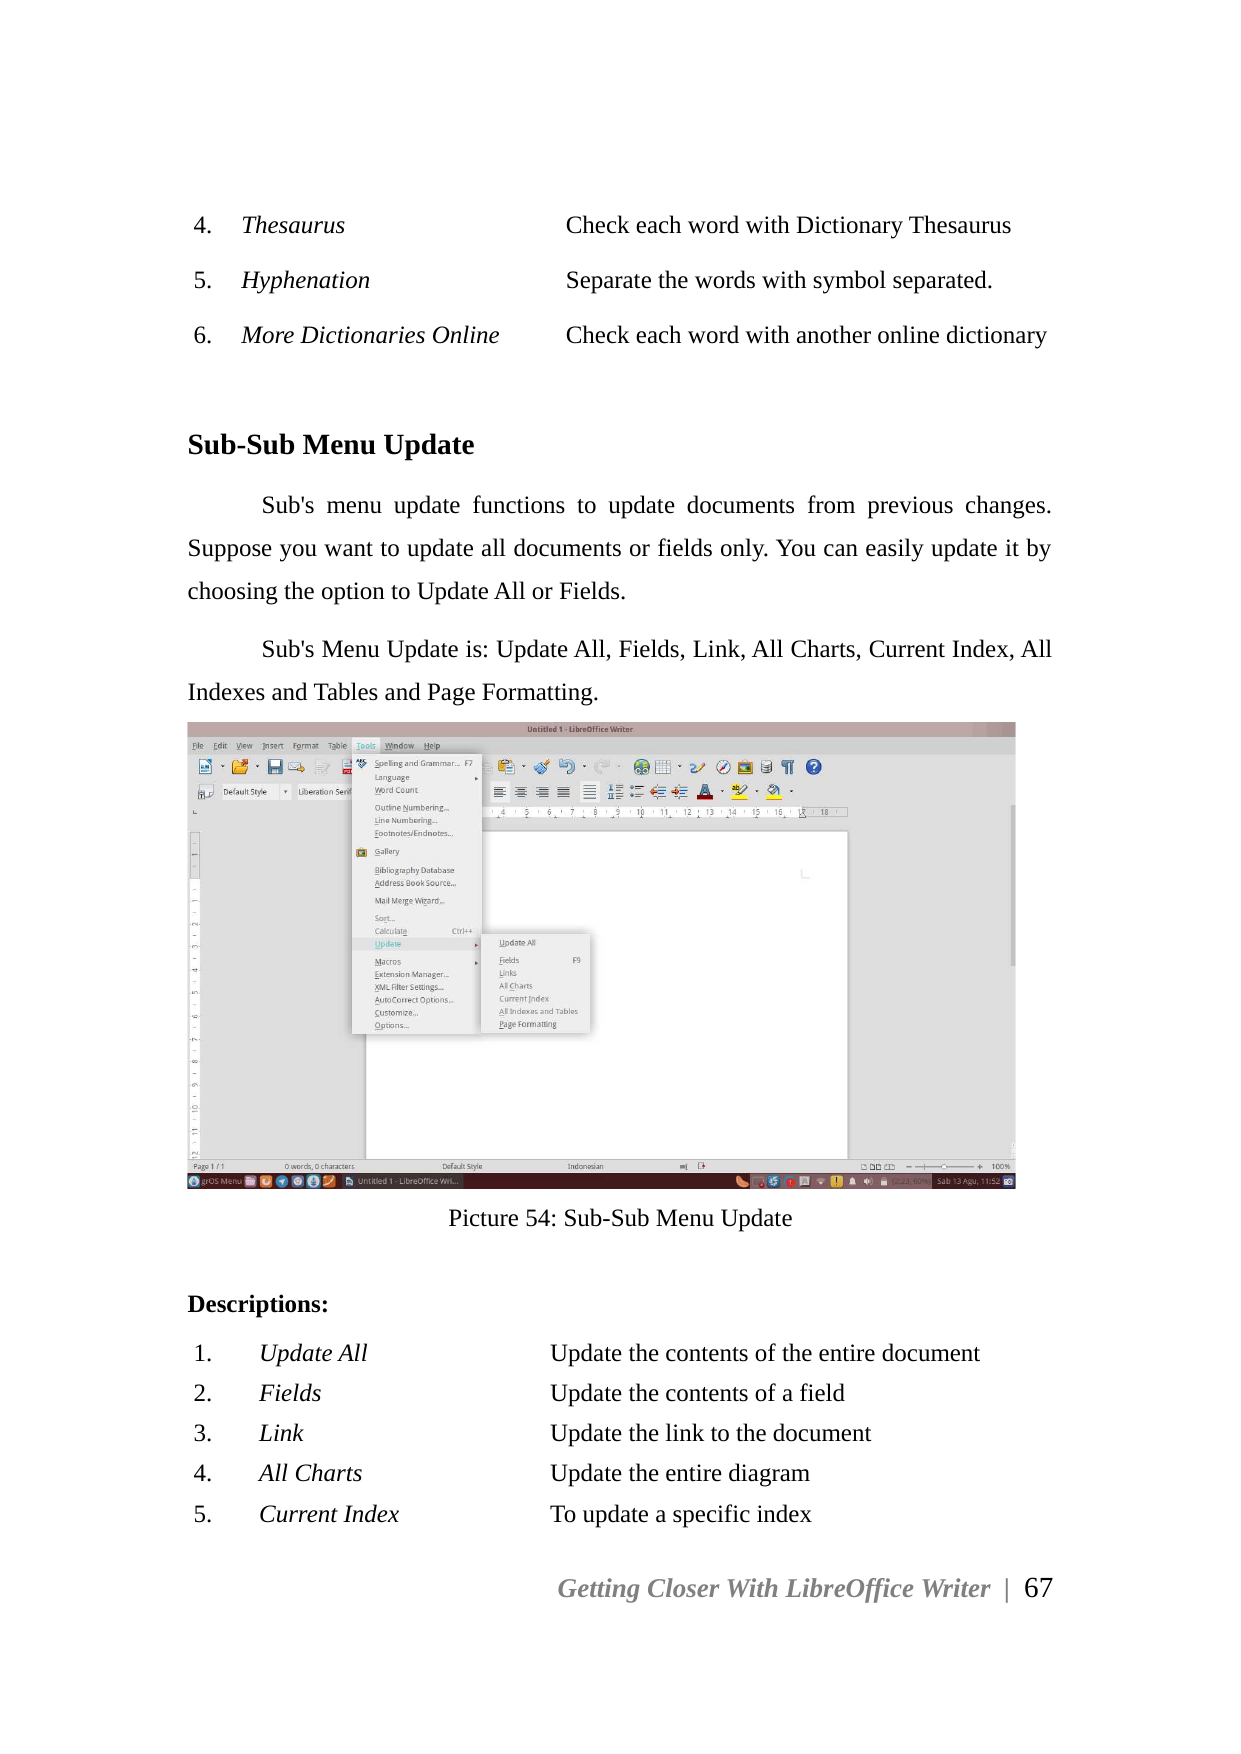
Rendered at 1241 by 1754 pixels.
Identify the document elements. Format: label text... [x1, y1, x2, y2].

table_cell [235, 150, 560, 205]
table_cell To update a specific index [544, 1493, 1103, 1533]
table_cell Update the entire diagram [544, 1453, 1103, 1493]
table_cell 4. [188, 205, 235, 259]
table_cell Check each word with Dictionary Thesaurus [560, 205, 1053, 259]
table_cell 3. [188, 1413, 253, 1453]
table_header Update All [253, 1332, 544, 1372]
subtitle Sub-Sub Menu Update [187, 427, 1053, 461]
table_cell [560, 150, 1053, 205]
table_cell 5. [188, 1493, 253, 1533]
table_cell Thesaurus [235, 205, 560, 259]
table_cell [188, 150, 235, 205]
table_cell Update the contents of a field [544, 1373, 1103, 1413]
table_header Update the contents of the entire document [544, 1332, 1103, 1372]
table_header 1. [188, 1332, 253, 1372]
table_cell More Dictionaries Online [235, 314, 560, 369]
table_cell 6. [188, 314, 235, 369]
table_cell 2. [188, 1373, 253, 1413]
table_cell Update the link to the document [544, 1413, 1103, 1453]
text Picture 54: Sub-Sub Menu Update [187, 1200, 1053, 1232]
picture [187, 722, 1016, 1189]
table_cell Link [253, 1413, 544, 1453]
table_cell Check each word with another online dictionary [560, 314, 1053, 369]
table_cell Fields [253, 1373, 544, 1413]
table_cell Current Index [253, 1493, 544, 1533]
text Descriptions: [187, 1289, 1053, 1318]
table_cell 5. [188, 260, 235, 314]
text Sub's menu update functions to update documents from previous changes. Suppose you want to update all documents or fields only. You can easily update it by choosing the option to Update All or Fields. [187, 490, 1053, 605]
table_cell All Charts [253, 1453, 544, 1493]
table_cell 4. [188, 1453, 253, 1493]
table_cell Hyphenation [235, 260, 560, 314]
table_cell Separate the words with symbol separated. [560, 260, 1053, 314]
text Sub's Menu Update is: Update All, Fields, Link, All Charts, Current Index, All Indexes and Tables and Page Formatting. [187, 634, 1053, 706]
